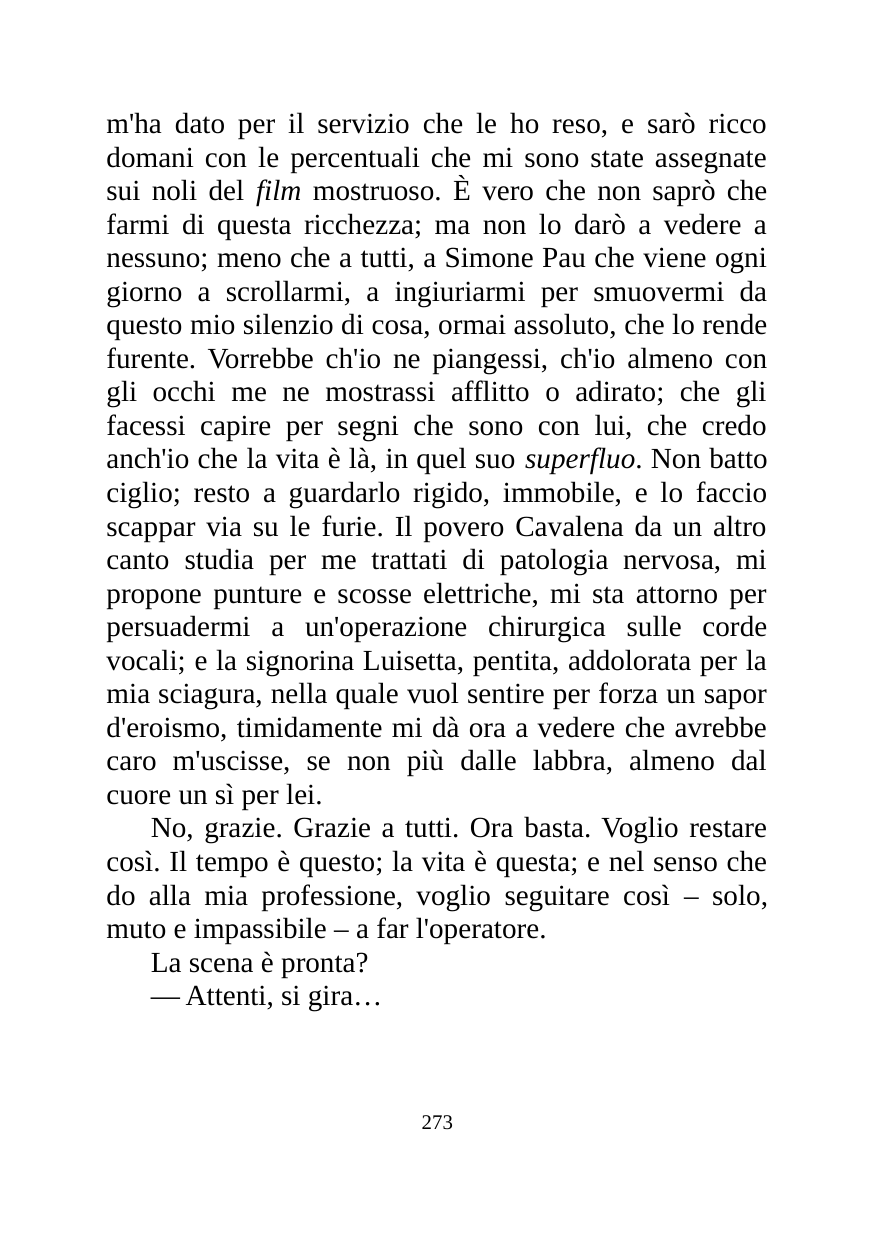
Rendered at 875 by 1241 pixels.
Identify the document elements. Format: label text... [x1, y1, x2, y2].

text La scena è pronta? [106, 945, 768, 978]
text No, grazie. Grazie a tutti. Ora basta. Voglio restare così. Il tempo è questo; la vita è questa; e nel senso che do alla mia professione, voglio seguitare così – solo, muto e impassibile – a far l'operatore. [106, 811, 768, 945]
text — Attenti, si gira… [106, 978, 768, 1012]
text m'ha dato per il servizio che le ho reso, e sarò ricco domani con le percentuali che mi sono state assegnate sui noli del film mostruoso. È vero che non saprò che farmi di questa ricchezza; ma non lo darò a vedere a nessuno; meno che a tutti, a Simone Pau che viene ogni giorno a scrollarmi, a ingiuriarmi per smuovermi da questo mio silenzio di cosa, ormai assoluto, che lo rende furente. Vorrebbe ch'io ne piangessi, ch'io almeno con gli occhi me ne mostrassi afflitto o adirato; che gli facessi capire per segni che sono con lui, che credo anch'io che la vita è là, in quel suo superfluo. Non batto ciglio; resto a guardarlo rigido, immobile, e lo faccio scappar via su le furie. Il povero Cavalena da un altro canto studia per me trattati di patologia nervosa, mi propone punture e scosse elettriche, mi sta attorno per persuadermi a un'operazione chirurgica sulle corde vocali; e la signorina Luisetta, pentita, addolorata per la mia sciagura, nella quale vuol sentire per forza un sapor d'eroismo, timidamente mi dà ora a vedere che avrebbe caro m'uscisse, se non più dalle labbra, almeno dal cuore un sì per lei. [106, 106, 768, 811]
